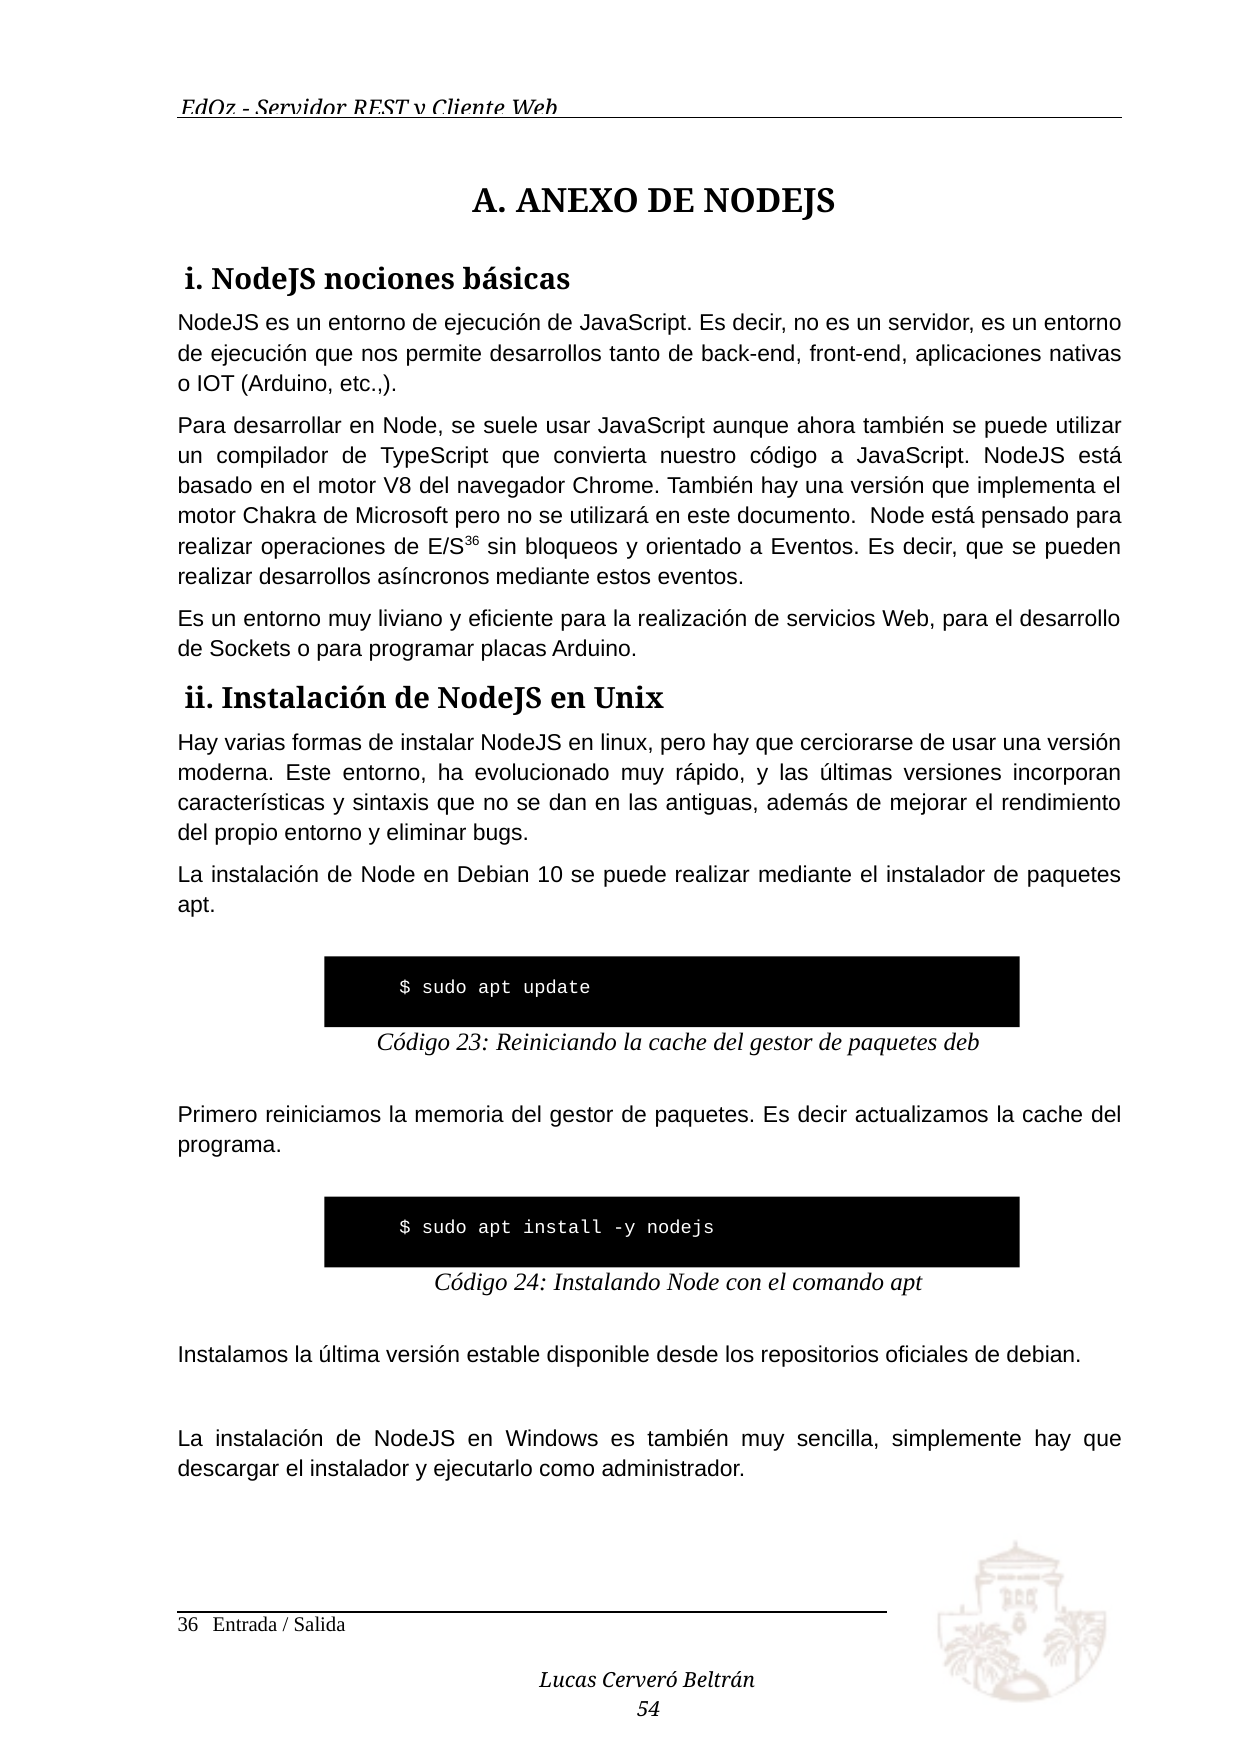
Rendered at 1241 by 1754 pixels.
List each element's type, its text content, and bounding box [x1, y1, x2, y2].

list NodeJS es un entorno de ejecución de JavaScript. Es decir, no es un servidor, es un entorno de ejecución que nos permite desarrollos tanto de back-end, front-end, aplicaciones nativas o IOT (Arduino, etc.,). [177, 309, 1122, 396]
text Código 23: Reiniciando la cache del gestor de paquetes deb [324, 956, 1034, 1056]
list Entrada / Salida [177, 1612, 1122, 1636]
list Anexo de NodeJs [177, 177, 1122, 222]
list Instalación de NodeJS en Unix [177, 677, 1122, 717]
text La instalación de NodeJS en Windows es también muy sencilla, simplemente hay que descargar el instalador y ejecutarlo como administrador. [177, 1425, 1122, 1482]
text Código 24: Instalando Node con el comando apt [324, 1196, 1034, 1296]
list Para desarrollar en Node, se suele usar JavaScript aunque ahora también se puede utilizar un compilador de TypeScript que convierta nuestro código a JavaScript. NodeJS está basado en el motor V8 del navegador Chrome. También hay una versión que implementa el motor Chakra de Microsoft pero no se utilizará en este documento. Node está pensado para realizar operaciones de E/S sin bloqueos y orientado a Eventos. Es decir, que se pueden realizar desarrollos asíncronos mediante estos eventos. [177, 412, 1122, 589]
list Hay varias formas de instalar NodeJS en linux, pero hay que cerciorarse de usar una versión moderna. Este entorno, ha evolucionado muy rápido, y las últimas versiones incorporan características y sintaxis que no se dan en las antiguas, además de mejorar el rendimiento del propio entorno y eliminar bugs. [177, 728, 1122, 845]
list La instalación de Node en Debian 10 se puede realizar mediante el instalador de paquetes apt. [177, 861, 1122, 918]
text Instalamos la última versión estable disponible desde los repositorios oficiales de debian. [177, 1341, 1122, 1368]
list NodeJS nociones básicas [177, 258, 1122, 298]
list Es un entorno muy liviano y eficiente para la realización de servicios Web, para el desarrollo de Sockets o para programar placas Arduino. [177, 605, 1122, 661]
text Primero reiniciamos la memoria del gestor de paquetes. Es decir actualizamos la cache del programa. [177, 1101, 1122, 1158]
